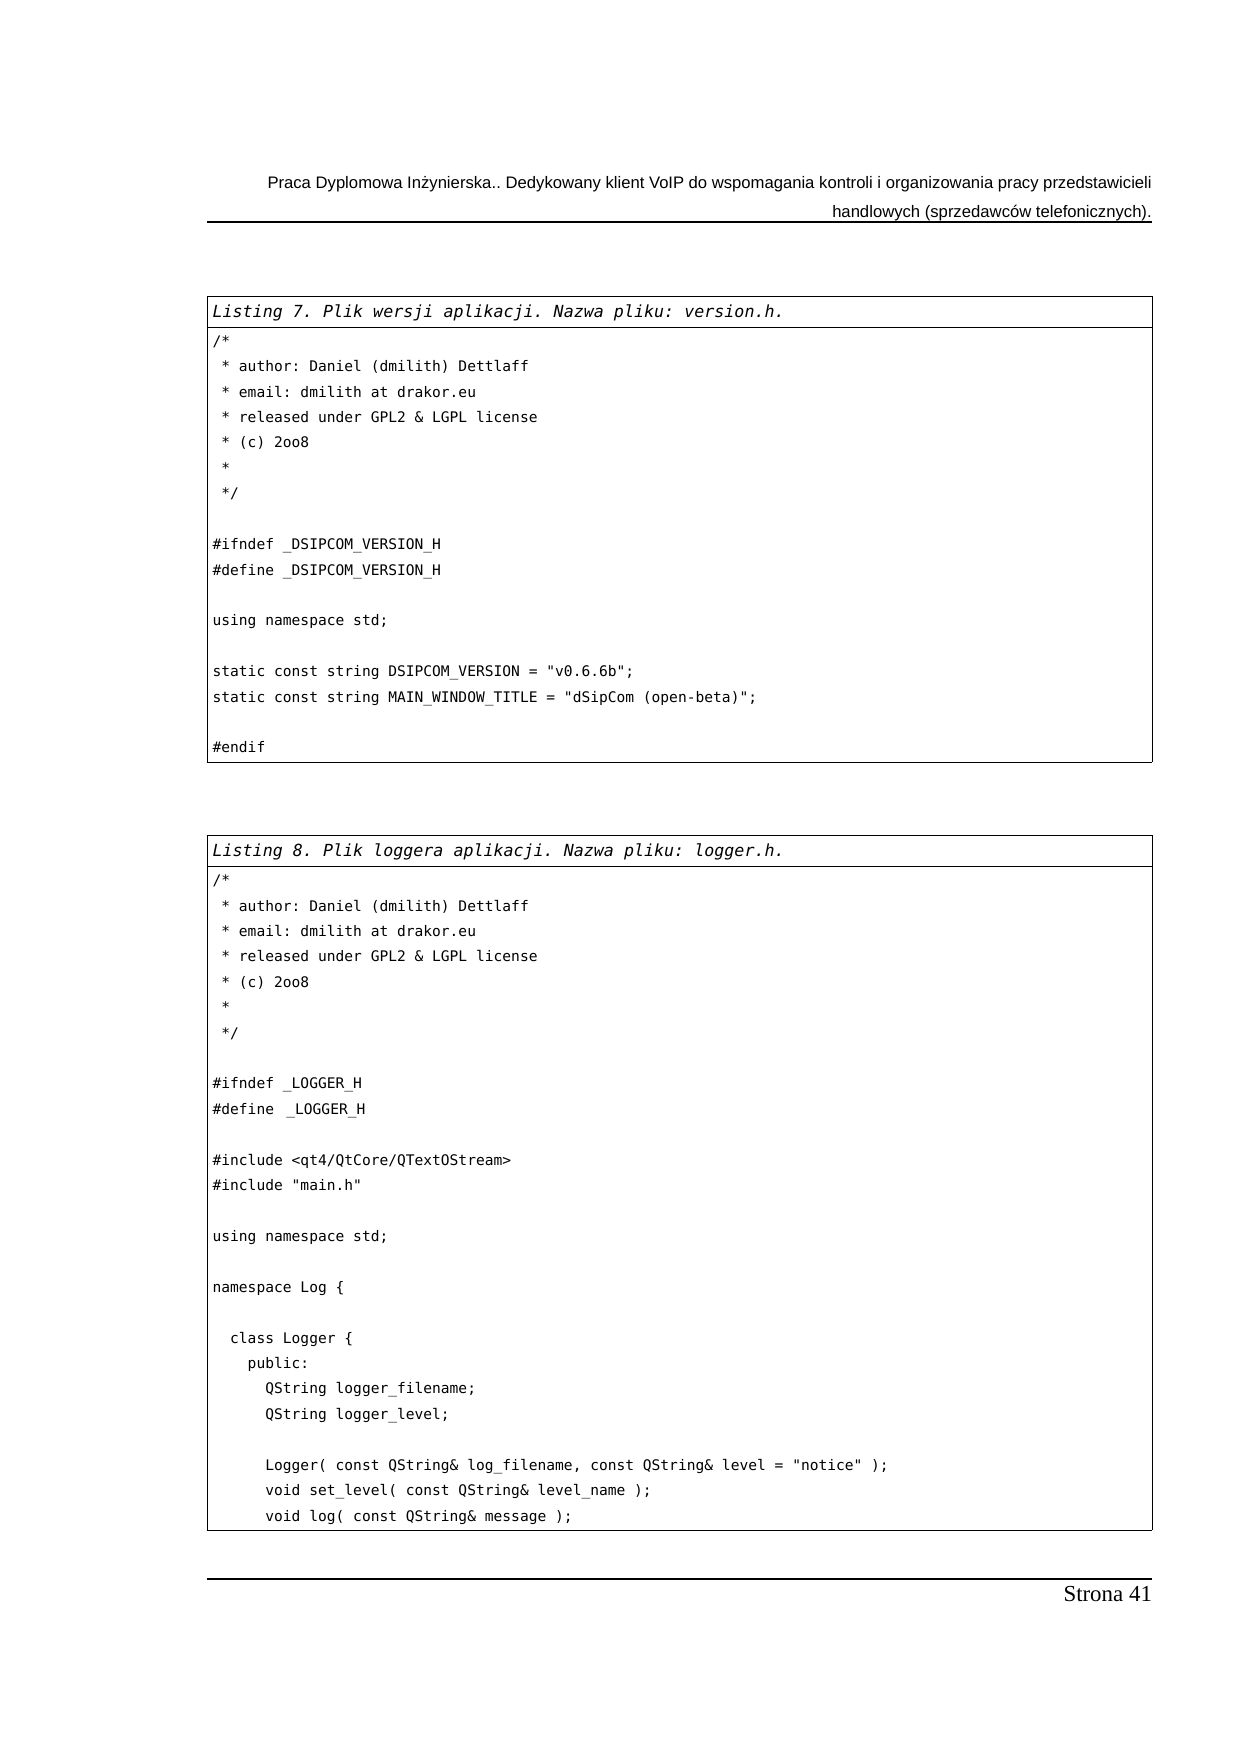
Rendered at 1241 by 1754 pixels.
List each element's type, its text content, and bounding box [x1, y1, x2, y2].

table_header Listing 8. Plik loggera aplikacji. Nazwa pliku: logger.h. [208, 836, 1152, 866]
table_cell /* * author: Daniel (dmilith) Dettlaff * email: dmilith at drakor.eu * released under GPL2 & LGPL license * (c) 2oo8 * */ #ifndef _LOGGER_H #define _LOGGER_H #include <qt4/QtCore/QTextOStream> #include "main.h" using namespace std; namespace Log { class Logger { public: QString logger_filename; QString logger_level; Logger( const QString& log_filename, const QString& level = "notice" ); void set_level( const QString& level_name ); void log( const QString& message ); [208, 867, 1152, 1530]
table_header Listing 7. Plik wersji aplikacji. Nazwa pliku: version.h. [208, 297, 1152, 327]
table_cell /* * author: Daniel (dmilith) Dettlaff * email: dmilith at drakor.eu * released under GPL2 & LGPL license * (c) 2oo8 * */ #ifndef _DSIPCOM_VERSION_H #define _DSIPCOM_VERSION_H using namespace std; static const string DSIPCOM_VERSION = "v0.6.6b"; static const string MAIN_WINDOW_TITLE = "dSipCom (open-beta)"; #endif [208, 328, 1152, 762]
